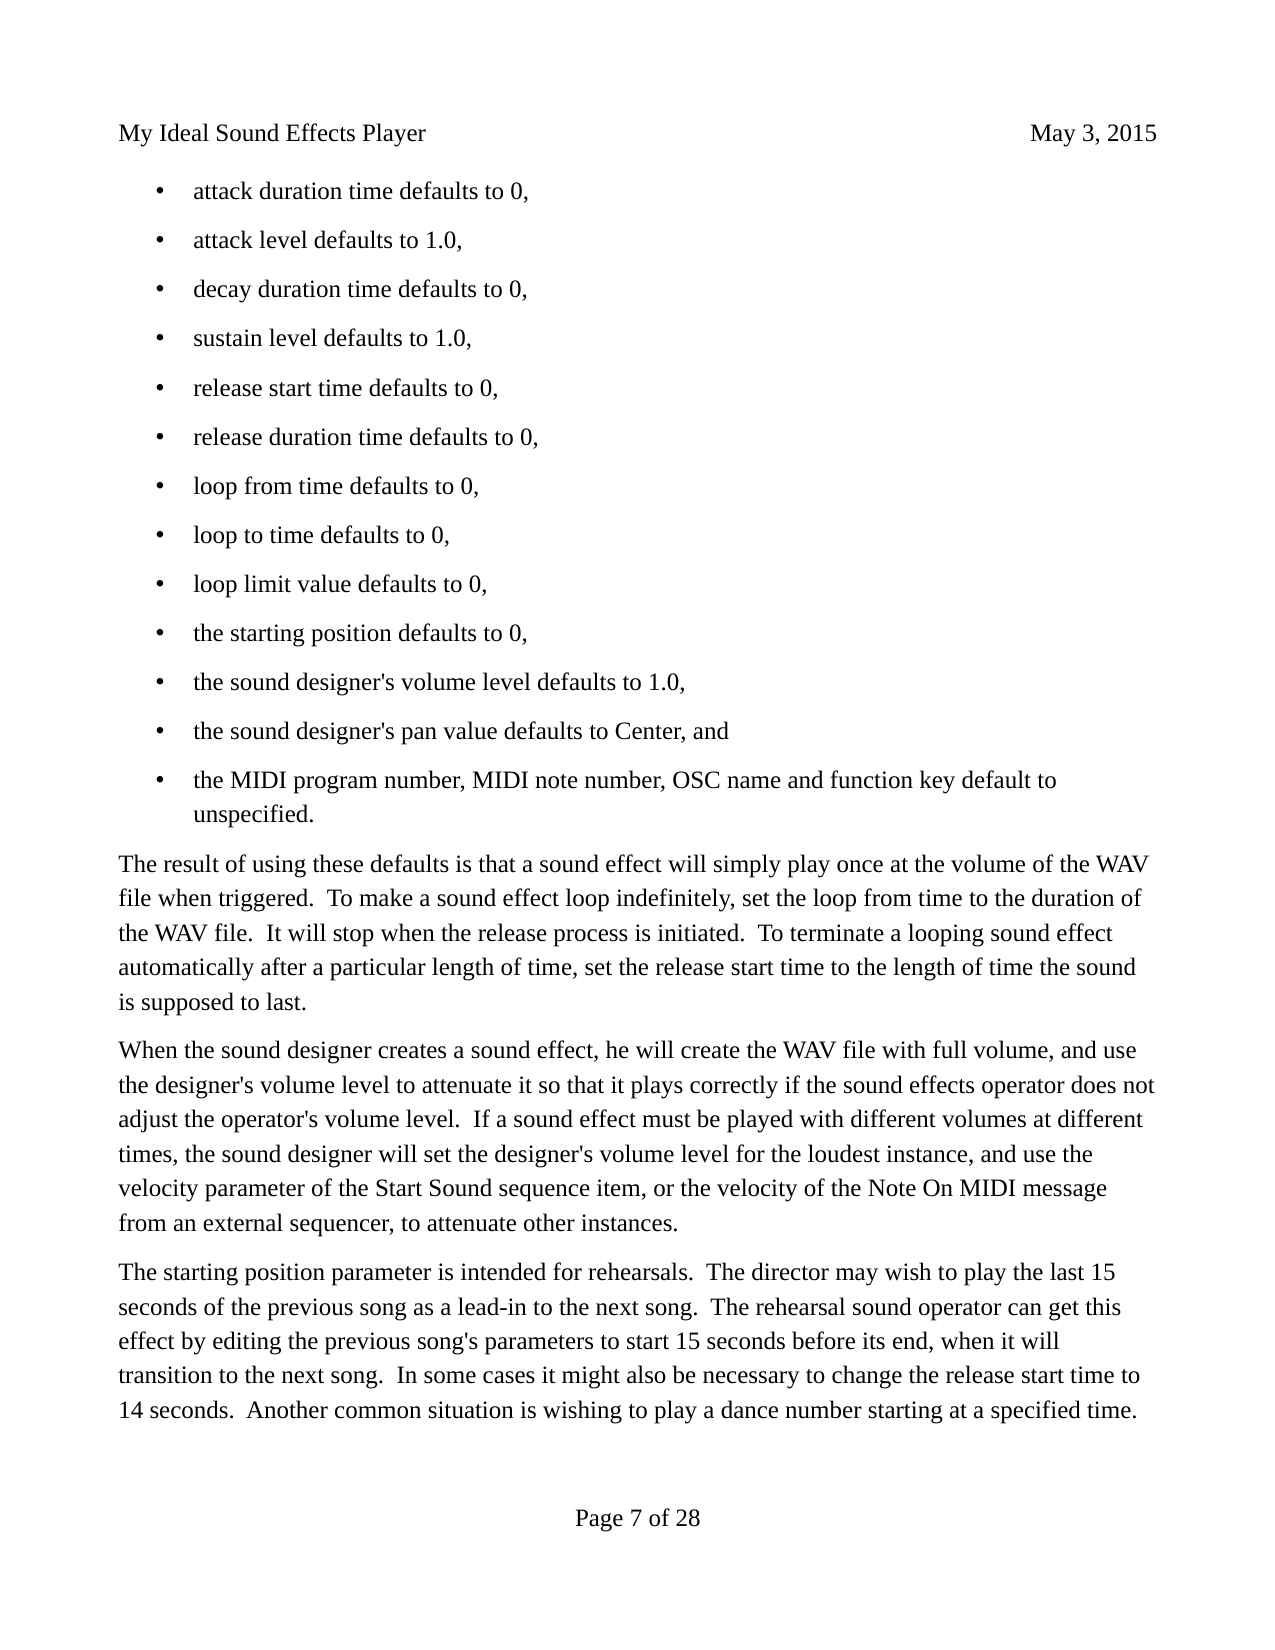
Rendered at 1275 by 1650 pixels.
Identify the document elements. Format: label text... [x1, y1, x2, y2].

list loop to time defaults to 0, [156, 520, 1157, 548]
list the sound designer's volume level defaults to 1.0, [156, 667, 1157, 696]
list release start time defaults to 0, [156, 373, 1157, 401]
list the starting position defaults to 0, [156, 618, 1157, 647]
list attack level defaults to 1.0, [156, 225, 1157, 254]
list loop from time defaults to 0, [156, 471, 1157, 499]
list the sound designer's pan value defaults to Center, and [156, 716, 1157, 745]
list decay duration time defaults to 0, [156, 274, 1157, 303]
list release duration time defaults to 0, [156, 422, 1157, 450]
list loop limit value defaults to 0, [156, 569, 1157, 598]
list attack duration time defaults to 0, [156, 176, 1157, 205]
text The result of using these defaults is that a sound effect will simply play once at the volume of the WAV file when triggered. To make a sound effect loop indefinitely, set the loop from time to the duration of the WAV file. It will stop when the release process is initiated. To terminate a looping sound effect automatically after a particular length of time, set the release start time to the length of time the sound is supposed to last. [118, 849, 1157, 1015]
list sustain level defaults to 1.0, [156, 323, 1157, 352]
text When the sound designer creates a sound effect, he will create the WAV file with full volume, and use the designer's volume level to attenuate it so that it plays correctly if the sound effects operator does not adjust the operator's volume level. If a sound effect must be played with different volumes at different times, the sound designer will set the designer's volume level for the loudest instance, and use the velocity parameter of the Start Sound sequence item, or the velocity of the Note On MIDI message from an external sequencer, to attenuate other instances. [118, 1036, 1157, 1237]
list the MIDI program number, MIDI note number, OSC name and function key default to unspecified. [156, 765, 1157, 828]
text The starting position parameter is intended for rehearsals. The director may wish to play the last 15 seconds of the previous song as a lead-in to the next song. The rehearsal sound operator can get this effect by editing the previous song's parameters to start 15 seconds before its end, when it will transition to the next song. In some cases it might also be necessary to change the release start time to 14 seconds. Another common situation is wishing to play a dance number starting at a specified time. [118, 1257, 1157, 1424]
